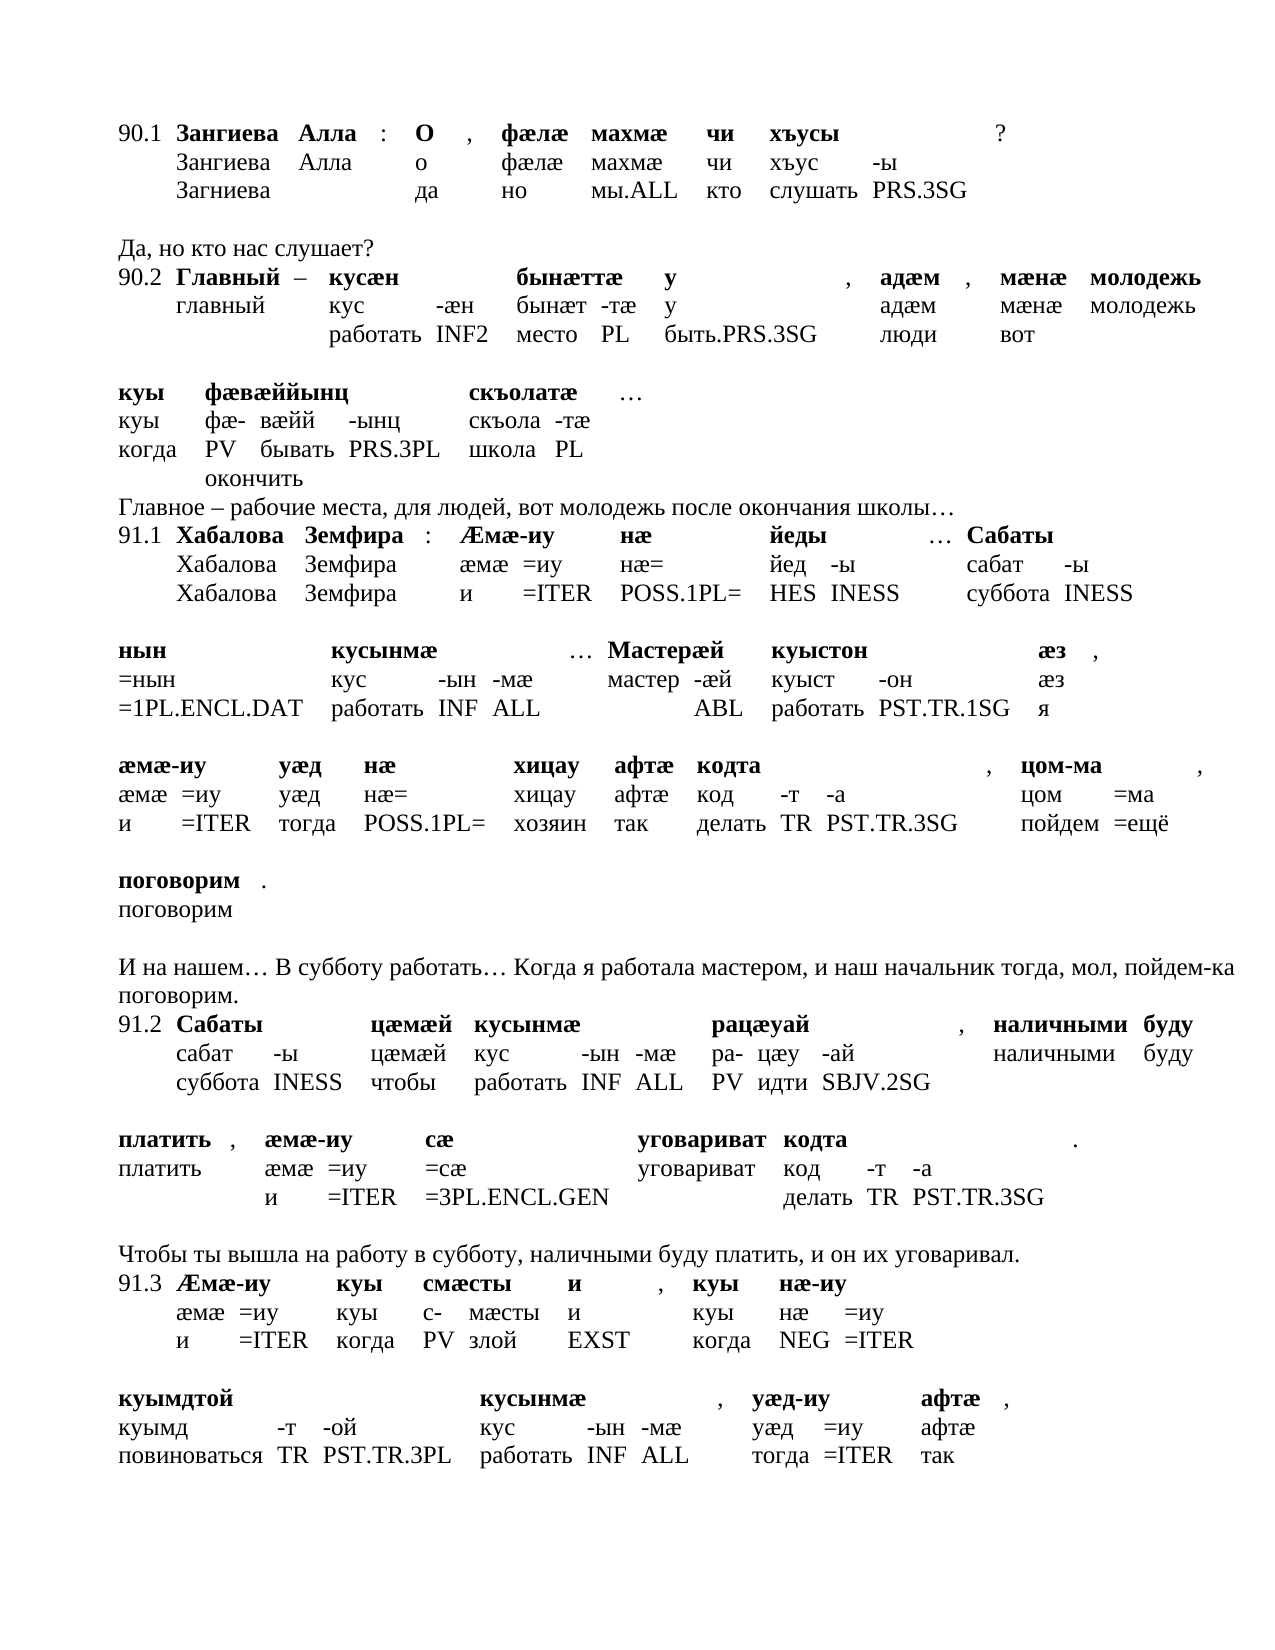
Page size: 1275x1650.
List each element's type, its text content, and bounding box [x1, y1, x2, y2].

text -он [878, 664, 1010, 693]
text слушать [769, 176, 858, 204]
text да [415, 176, 439, 204]
text POSS.1PL= [364, 808, 486, 837]
text , [466, 118, 487, 147]
text нæ= [364, 779, 486, 808]
text цæмæй [370, 1038, 446, 1067]
text =ITER [327, 1182, 397, 1211]
text афтæ [921, 1383, 989, 1412]
text афтæ [921, 1412, 976, 1441]
text , [658, 1268, 679, 1297]
text -ын [587, 1412, 627, 1441]
text , [965, 262, 986, 291]
text INESS [830, 578, 900, 607]
text -æй [693, 664, 744, 693]
text =нын [118, 664, 303, 693]
text цом [1021, 779, 1099, 808]
text чи [706, 147, 742, 176]
text и [176, 1326, 225, 1354]
text хозяин [513, 808, 586, 837]
text =ITER [844, 1326, 914, 1354]
text Хабалова [176, 549, 277, 578]
text PST.TR.3SG [826, 808, 958, 837]
text HES [769, 578, 817, 607]
text =сæ [425, 1153, 610, 1182]
text и [567, 1268, 644, 1297]
text у [664, 262, 831, 291]
text чтобы [370, 1067, 446, 1096]
text -т [867, 1153, 899, 1182]
text куы [692, 1297, 751, 1326]
text быть.PRS.3SG [664, 319, 818, 348]
text когда [118, 434, 177, 463]
text И на нашем… В субботу работать… Когда я работала мастером, и наш начальник тогда, мол, пойдем-ка поговорим. [118, 952, 1249, 1009]
text =ещё [1113, 808, 1169, 837]
text -ы [830, 549, 900, 578]
text ABL [693, 693, 744, 722]
text бынæт [516, 291, 587, 319]
text =ITER [239, 1326, 308, 1354]
text кусынмæ [474, 1009, 698, 1038]
text работать [329, 319, 422, 348]
text =ITER [823, 1441, 893, 1469]
text , [986, 751, 1007, 779]
text цом-ма [1021, 751, 1183, 779]
text нæ= [620, 549, 742, 578]
text тогда [278, 808, 336, 837]
text кодта [783, 1124, 1058, 1153]
text хицау [513, 751, 600, 779]
text кусæн [329, 262, 502, 291]
text нæ [779, 1297, 830, 1326]
text 91.1 [118, 521, 162, 549]
text куымд [118, 1412, 263, 1441]
text æз [1038, 664, 1064, 693]
text уæд [278, 779, 336, 808]
text нæ-иу [779, 1268, 928, 1297]
text 90.2 [118, 262, 162, 291]
text PV [423, 1326, 455, 1354]
text -ы [872, 147, 967, 176]
text ALL [635, 1067, 684, 1096]
text кус [474, 1038, 567, 1067]
text повиноваться [118, 1441, 263, 1469]
text мастер [607, 664, 680, 693]
text цæмæй [370, 1009, 460, 1038]
text Да, но кто нас слушает? [118, 233, 1249, 262]
text фæвæййынц [204, 377, 455, 406]
text фæ- [204, 406, 246, 434]
text молодежь [1090, 262, 1210, 291]
text -т [277, 1412, 309, 1441]
text -ын [438, 664, 478, 693]
text , [1092, 636, 1113, 664]
text 91.2 [118, 1009, 162, 1038]
text злой [468, 1326, 540, 1354]
text =иу [844, 1297, 914, 1326]
text когда [336, 1326, 395, 1354]
text , [717, 1383, 738, 1412]
text вот [1000, 319, 1062, 348]
text махмæ [591, 147, 678, 176]
text смæсты [423, 1268, 554, 1297]
text наличными [993, 1009, 1129, 1038]
text нæ [364, 751, 499, 779]
text молодежь [1090, 291, 1196, 319]
text у [664, 291, 818, 319]
text когда [692, 1326, 751, 1354]
text скъолатæ [468, 377, 604, 406]
text 91.3 [118, 1268, 162, 1297]
text Загниева [176, 176, 271, 204]
text суббота [176, 1067, 259, 1096]
text æмæ [459, 549, 509, 578]
text -ын [581, 1038, 621, 1067]
text делать [783, 1182, 853, 1211]
text рацæуай [711, 1009, 944, 1038]
text так [614, 808, 669, 837]
text кодта [697, 751, 972, 779]
text -мæ [635, 1038, 684, 1067]
text делать [697, 808, 766, 837]
text уæд [752, 1412, 809, 1441]
text уæд-иу [752, 1383, 907, 1412]
text и [118, 808, 167, 837]
text куы [336, 1297, 395, 1326]
text INF2 [436, 319, 488, 348]
text … [568, 636, 593, 664]
text PST.TR.1SG [878, 693, 1010, 722]
text школа [468, 434, 541, 463]
text -мæ [492, 664, 541, 693]
text . [261, 866, 282, 894]
text æз [1038, 636, 1078, 664]
text æмæ [264, 1153, 313, 1182]
text йеды [769, 521, 914, 549]
text Зангиева [176, 118, 284, 147]
text -ы [1064, 549, 1133, 578]
text хъус [769, 147, 858, 176]
text платить [118, 1124, 216, 1153]
text =иу [823, 1412, 893, 1441]
text , [229, 1124, 251, 1153]
text поговорим [118, 894, 233, 923]
text =ITER [522, 578, 592, 607]
text и [567, 1297, 630, 1326]
text махмæ [591, 118, 692, 147]
text =иу [327, 1153, 397, 1182]
text -мæ [641, 1412, 689, 1441]
text платить [118, 1153, 202, 1182]
text INESS [273, 1067, 343, 1096]
text -а [912, 1153, 1044, 1182]
text мæнæ [1000, 262, 1076, 291]
text PV [711, 1067, 743, 1096]
text NEG [779, 1326, 830, 1354]
text TR [277, 1441, 309, 1469]
text Алла [298, 118, 366, 147]
text PL [554, 434, 591, 463]
text я [1038, 693, 1064, 722]
text … [928, 521, 953, 549]
text -ой [323, 1412, 452, 1441]
text Сабаты [966, 521, 1147, 549]
text Мастерæй [607, 636, 757, 664]
text мы.ALL [591, 176, 678, 204]
text -тæ [554, 406, 591, 434]
text поговорим [118, 866, 247, 894]
text INF [581, 1067, 621, 1096]
text -æн [436, 291, 488, 319]
text кусынмæ [331, 636, 554, 664]
text Земфира [304, 521, 411, 549]
text =1PL.ENCL.DAT [118, 693, 303, 722]
text TR [867, 1182, 899, 1211]
text кус [329, 291, 422, 319]
text -ы [273, 1038, 343, 1067]
text =иу [522, 549, 592, 578]
text афтæ [614, 751, 683, 779]
text -тæ [601, 291, 637, 319]
text тогда [752, 1441, 809, 1469]
text -ай [822, 1038, 931, 1067]
text Æмæ-иу [176, 1268, 322, 1297]
text и [459, 578, 509, 607]
text =ма [1113, 779, 1169, 808]
text Сабаты [176, 1009, 357, 1038]
text чи [706, 118, 756, 147]
text Зангиева [176, 147, 271, 176]
text =иу [239, 1297, 308, 1326]
text кусынмæ [479, 1383, 703, 1412]
text йед [769, 549, 817, 578]
text цæу [757, 1038, 808, 1067]
text . [1072, 1124, 1093, 1153]
text кто [706, 176, 742, 204]
text суббота [966, 578, 1050, 607]
text куы [692, 1268, 765, 1297]
text окончить [204, 463, 455, 492]
text Земфира [304, 578, 397, 607]
text так [921, 1441, 976, 1469]
text ALL [641, 1441, 689, 1469]
text -т [780, 779, 812, 808]
text INF [438, 693, 478, 722]
text INESS [1064, 578, 1133, 607]
text Земфира [304, 549, 397, 578]
text EXST [567, 1326, 630, 1354]
text афтæ [614, 779, 669, 808]
text сабат [966, 549, 1050, 578]
text главный [176, 291, 265, 319]
text Æмæ-иу [459, 521, 606, 549]
text =3PL.ENCL.GEN [425, 1182, 610, 1211]
text куыст [771, 664, 864, 693]
text адæм [880, 291, 937, 319]
text вæйй [260, 406, 334, 434]
text мæсты [468, 1297, 540, 1326]
text ALL [492, 693, 541, 722]
text фæлæ [501, 118, 577, 147]
text о [415, 147, 439, 176]
text æмæ-иу [264, 1124, 411, 1153]
text – [294, 262, 315, 291]
text -ынц [348, 406, 441, 434]
text место [516, 319, 587, 348]
text 90.1 [118, 118, 162, 147]
text Главный [176, 262, 280, 291]
text адæм [880, 262, 951, 291]
text , [845, 262, 866, 291]
text идти [757, 1067, 808, 1096]
text … [618, 377, 643, 406]
text код [783, 1153, 853, 1182]
text наличными [993, 1038, 1116, 1067]
text куы [118, 406, 177, 434]
text люди [880, 319, 937, 348]
text мæнæ [1000, 291, 1062, 319]
text æмæ [118, 779, 167, 808]
text PL [601, 319, 637, 348]
text TR [780, 808, 812, 837]
text работать [771, 693, 864, 722]
text -а [826, 779, 958, 808]
text с- [423, 1297, 455, 1326]
text INF [587, 1441, 627, 1469]
text кус [479, 1412, 573, 1441]
text уговариват [637, 1153, 755, 1182]
text =ITER [181, 808, 251, 837]
text уæд [278, 751, 350, 779]
text æмæ-иу [118, 751, 265, 779]
text ра- [711, 1038, 743, 1067]
text : [424, 521, 446, 549]
text работать [331, 693, 424, 722]
text бывать [260, 434, 334, 463]
text Главное – рабочие места, для людей, вот молодежь после окончания школы… [118, 492, 1249, 521]
text PV [204, 434, 246, 463]
text но [501, 176, 563, 204]
text : [380, 118, 401, 147]
text куы [336, 1268, 409, 1297]
text сабат [176, 1038, 259, 1067]
text буду [1143, 1009, 1207, 1038]
text ? [995, 118, 1016, 147]
text скъола [468, 406, 541, 434]
text кус [331, 664, 424, 693]
text =иу [181, 779, 251, 808]
text PRS.3PL [348, 434, 441, 463]
text пойдем [1021, 808, 1099, 837]
text , [958, 1009, 979, 1038]
text куыстон [771, 636, 1024, 664]
text хъусы [769, 118, 981, 147]
text куымдтой [118, 1383, 466, 1412]
text SBJV.2SG [822, 1067, 931, 1096]
text код [697, 779, 766, 808]
text æмæ [176, 1297, 225, 1326]
text работать [474, 1067, 567, 1096]
text , [1003, 1383, 1024, 1412]
text Алла [298, 147, 352, 176]
text О [415, 118, 453, 147]
text нæ [620, 521, 756, 549]
text бынæттæ [516, 262, 650, 291]
text фæлæ [501, 147, 563, 176]
text хицау [513, 779, 586, 808]
text PST.TR.3PL [323, 1441, 452, 1469]
text POSS.1PL= [620, 578, 742, 607]
text и [264, 1182, 313, 1211]
text куы [118, 377, 191, 406]
text Чтобы ты вышла на работу в субботу, наличными буду платить, и он их уговаривал. [118, 1239, 1249, 1268]
text сæ [425, 1124, 624, 1153]
text Хабалова [176, 578, 277, 607]
text работать [479, 1441, 573, 1469]
text нын [118, 636, 317, 664]
text , [1197, 751, 1218, 779]
text Хабалова [176, 521, 291, 549]
text буду [1143, 1038, 1194, 1067]
text PRS.3SG [872, 176, 967, 204]
text уговариват [637, 1124, 769, 1153]
text PST.TR.3SG [912, 1182, 1044, 1211]
